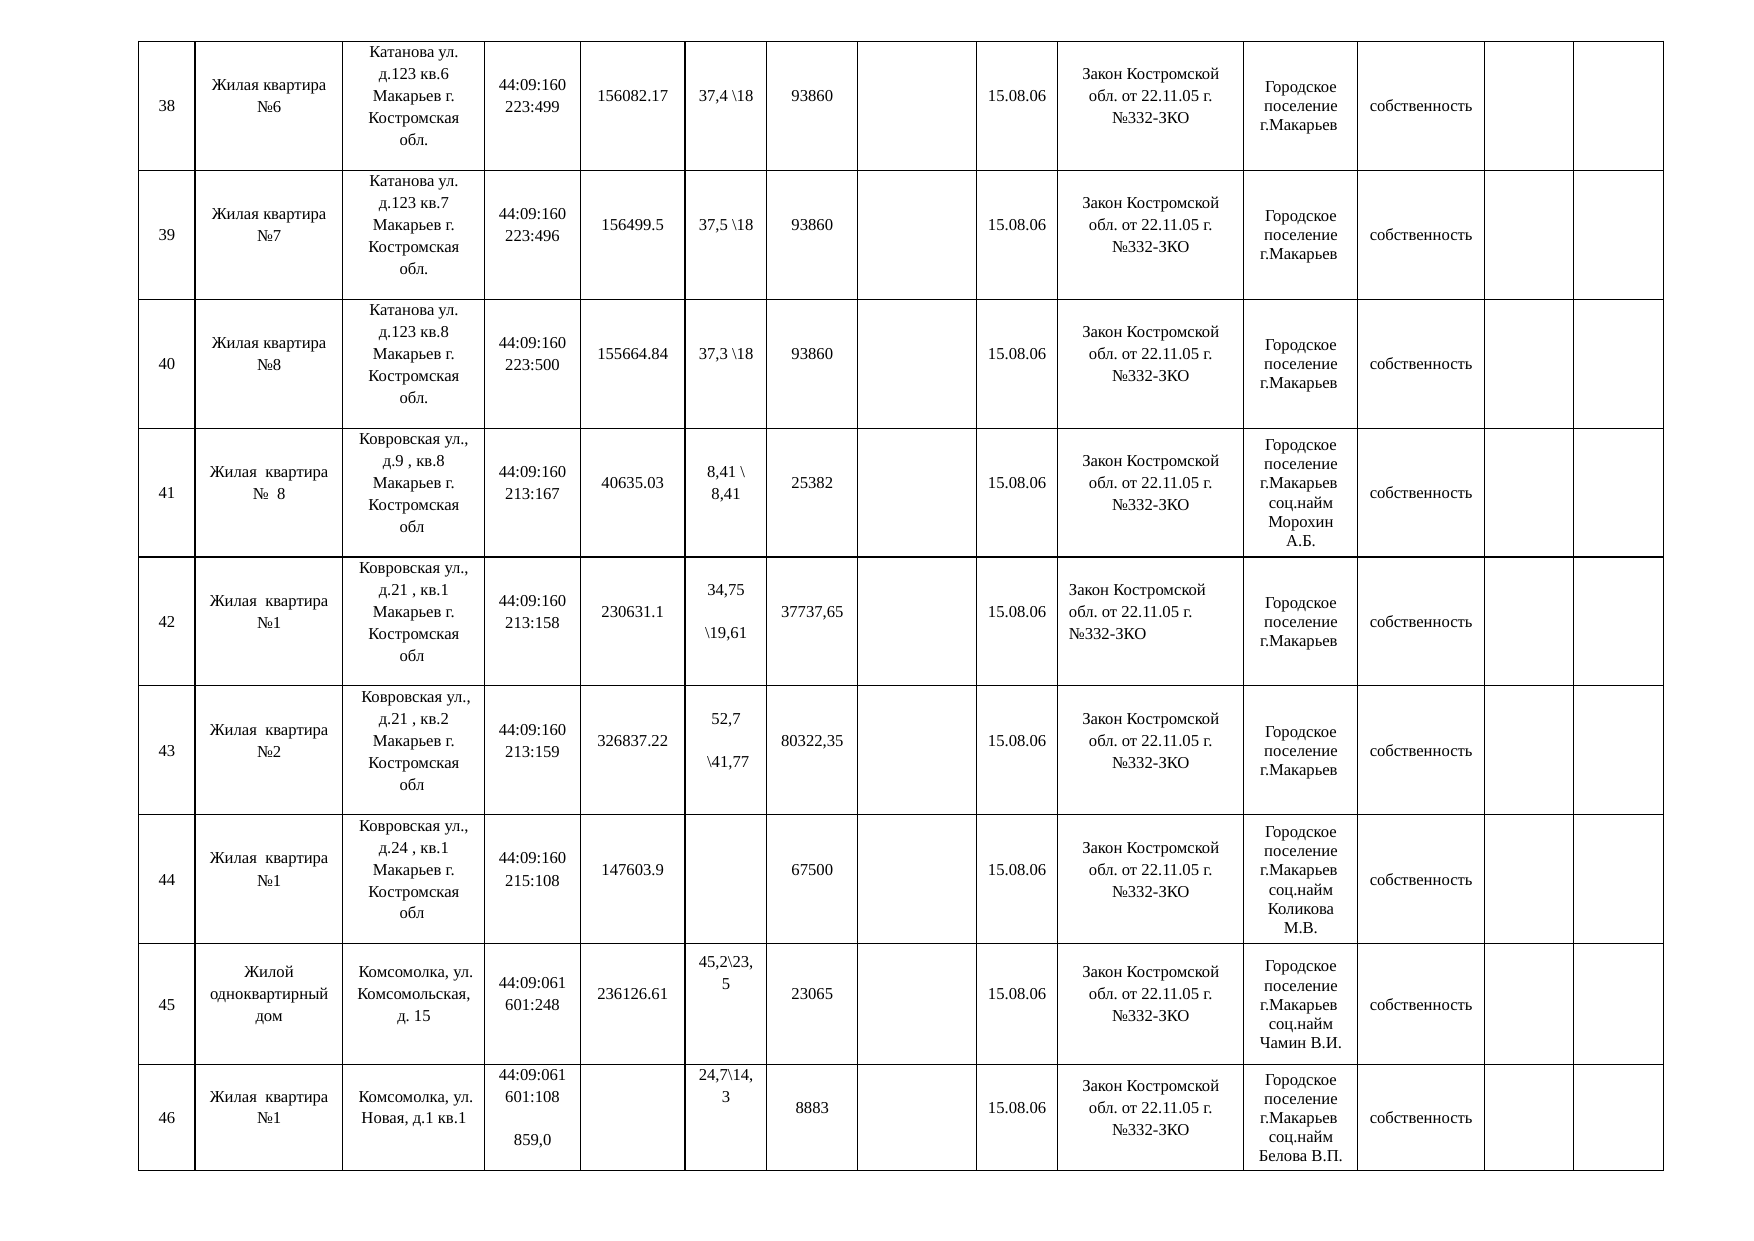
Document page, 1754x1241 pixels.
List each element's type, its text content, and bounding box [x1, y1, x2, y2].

table_cell 15.08.06 [977, 686, 1057, 814]
table_cell Катанова ул. д.123 кв.8 Макарьев г. Костромская обл. [343, 300, 484, 427]
table_cell 37,4 \18 [686, 42, 766, 169]
table_cell Городское поселение г.Макарьев [1244, 42, 1357, 169]
table_cell 236126,61 [581, 944, 684, 1064]
table_cell Жилая квартира №6 [196, 42, 342, 169]
table_cell 93860 [767, 42, 857, 169]
table_cell [686, 815, 766, 943]
table_cell [1574, 300, 1663, 427]
table_cell Ковровская ул., д.24 , кв.1 Макарьев г. Костромская обл [343, 815, 484, 943]
table_cell 15.08.06 [977, 429, 1057, 556]
table_cell 44:09:160213:158 [485, 558, 580, 685]
table_cell [1485, 42, 1573, 169]
table_cell Комсомолка, ул. Новая, д.1 кв.1 [343, 1065, 484, 1170]
table_cell 23065 [767, 944, 857, 1064]
table_cell [858, 686, 976, 814]
table_cell [858, 300, 976, 427]
table_cell Закон Костромской обл. от 22.11.05 г. №332-ЗКО [1058, 429, 1243, 556]
table_cell 46 [139, 1065, 194, 1170]
table_cell 15.08.06 [977, 815, 1057, 943]
table_cell Жилая квартира № 8 [196, 429, 342, 556]
table_cell 44:09:160213:159 [485, 686, 580, 814]
table_cell [1574, 429, 1663, 556]
table_cell [1574, 558, 1663, 685]
table_cell 67500 [767, 815, 857, 943]
table_cell [581, 1065, 684, 1170]
table_cell Городское поселение г.Макарьев соц.найм Чамин В.И. [1244, 944, 1357, 1064]
table_cell [1485, 815, 1573, 943]
table_cell 38 [139, 42, 194, 169]
table_cell [858, 171, 976, 298]
table_cell [858, 558, 976, 685]
table_cell Комсомолка, ул. Комсомольская, д. 15 [343, 944, 484, 1064]
table_cell 44:09:160213:167 [485, 429, 580, 556]
table_cell Ковровская ул., д.9 , кв.8 Макарьев г. Костромская обл [343, 429, 484, 556]
table_cell [1574, 944, 1663, 1064]
table_cell Городское поселение г.Макарьев [1244, 558, 1357, 685]
table_cell [1574, 815, 1663, 943]
table_cell 93860 [767, 171, 857, 298]
table_cell 40 [139, 300, 194, 427]
table_cell Жилая квартира №8 [196, 300, 342, 427]
table_cell [1485, 429, 1573, 556]
table_cell [1485, 300, 1573, 427]
table_cell [1574, 42, 1663, 169]
table_cell Жилая квартира №1 [196, 1065, 342, 1170]
table_cell 42 [139, 558, 194, 685]
table_cell 44:09:160223:500 [485, 300, 580, 427]
table_cell [1485, 944, 1573, 1064]
table_cell Закон Костромской обл. от 22.11.05 г. №332-ЗКО [1058, 686, 1243, 814]
table_cell Закон Костромской обл. от 22.11.05 г. №332-ЗКО [1058, 815, 1243, 943]
table_cell 25382 [767, 429, 857, 556]
table_cell 80322,35 [767, 686, 857, 814]
table_cell 156499,5 [581, 171, 684, 298]
table_cell [1574, 171, 1663, 298]
table_cell Жилой одноквартирный дом [196, 944, 342, 1064]
table_cell собственность [1358, 815, 1484, 943]
table_cell Городское поселение г.Макарьев соц.найм Белова В.П. [1244, 1065, 1357, 1170]
table_cell 155664,84 [581, 300, 684, 427]
table_cell 44:09:160215:108 [485, 815, 580, 943]
table_cell Жилая квартира №1 [196, 558, 342, 685]
table_cell 93860 [767, 300, 857, 427]
table_cell Катанова ул. д.123 кв.7 Макарьев г. Костромская обл. [343, 171, 484, 298]
table_cell собственность [1358, 171, 1484, 298]
table_cell 37,5 \18 [686, 171, 766, 298]
table_cell 15.08.06 [977, 558, 1057, 685]
table_cell [858, 1065, 976, 1170]
table_cell [858, 944, 976, 1064]
table_cell 15.08.06 [977, 171, 1057, 298]
table_cell 34,75 \19,61 [686, 558, 766, 685]
table_cell собственность [1358, 1065, 1484, 1170]
table_cell 230631,1 [581, 558, 684, 685]
table_cell [1485, 1065, 1573, 1170]
table_cell собственность [1358, 944, 1484, 1064]
table_cell Закон Костромской обл. от 22.11.05 г. №332-ЗКО [1058, 944, 1243, 1064]
table_cell [1574, 1065, 1663, 1170]
table_cell Жилая квартира №1 [196, 815, 342, 943]
table_cell Городское поселение г.Макарьев [1244, 686, 1357, 814]
table_cell Жилая квартира №7 [196, 171, 342, 298]
table_cell 45,2\23,5 [686, 944, 766, 1064]
table_cell Закон Костромской обл. от 22.11.05 г. №332-ЗКО [1058, 300, 1243, 427]
table_cell [858, 429, 976, 556]
table_cell 37737,65 [767, 558, 857, 685]
table_cell собственность [1358, 300, 1484, 427]
table_cell Городское поселение г.Макарьев соц.найм Морохин А.Б. [1244, 429, 1357, 556]
table_cell 37,3 \18 [686, 300, 766, 427]
table_cell 52,7 \41,77 [686, 686, 766, 814]
table_cell 326837,22 [581, 686, 684, 814]
table_cell собственность [1358, 558, 1484, 685]
table_cell 15.08.06 [977, 944, 1057, 1064]
table_cell Закон Костромской обл. от 22.11.05 г. №332-ЗКО [1058, 171, 1243, 298]
table_cell Закон Костромской обл. от 22.11.05 г. №332-ЗКО [1058, 1065, 1243, 1170]
table_cell Городское поселение г.Макарьев [1244, 300, 1357, 427]
table_cell 41 [139, 429, 194, 556]
table_cell 44 [139, 815, 194, 943]
table_cell [858, 815, 976, 943]
table_cell Ковровская ул., д.21 , кв.2 Макарьев г. Костромская обл [343, 686, 484, 814]
table_cell 8,41 \8,41 [686, 429, 766, 556]
table_cell собственность [1358, 429, 1484, 556]
table_cell [1485, 171, 1573, 298]
table_cell собственность [1358, 42, 1484, 169]
table_cell 15.08.06 [977, 300, 1057, 427]
table_cell 43 [139, 686, 194, 814]
table_cell 147603,9 [581, 815, 684, 943]
table_cell Закон Костромской обл. от 22.11.05 г. №332-ЗКО [1058, 558, 1243, 685]
table_cell 39 [139, 171, 194, 298]
table_cell Ковровская ул., д.21 , кв.1 Макарьев г. Костромская обл [343, 558, 484, 685]
table_cell собственность [1358, 686, 1484, 814]
table_cell [1485, 686, 1573, 814]
table_cell [1485, 558, 1573, 685]
table_cell [1574, 686, 1663, 814]
table_cell 44:09:160223:496 [485, 171, 580, 298]
table_cell Городское поселение г.Макарьев [1244, 171, 1357, 298]
table_cell 156082,17 [581, 42, 684, 169]
table_cell Катанова ул. д.123 кв.6 Макарьев г. Костромская обл. [343, 42, 484, 169]
table_cell Жилая квартира №2 [196, 686, 342, 814]
table_cell 44:09:160223:499 [485, 42, 580, 169]
table_cell 44:09:061601:248 [485, 944, 580, 1064]
table_cell Городское поселение г.Макарьев соц.найм Коликова М.В. [1244, 815, 1357, 943]
table_cell Закон Костромской обл. от 22.11.05 г. №332-ЗКО [1058, 42, 1243, 169]
table_cell 15.08.06 [977, 1065, 1057, 1170]
table_cell 24,7\14,3 [686, 1065, 766, 1170]
table_cell 15.08.06 [977, 42, 1057, 169]
table_cell [858, 42, 976, 169]
table_cell 44:09:061601:108 859,0 [485, 1065, 580, 1170]
table_cell 40635,03 [581, 429, 684, 556]
table_cell 8883 [767, 1065, 857, 1170]
table_cell 45 [139, 944, 194, 1064]
